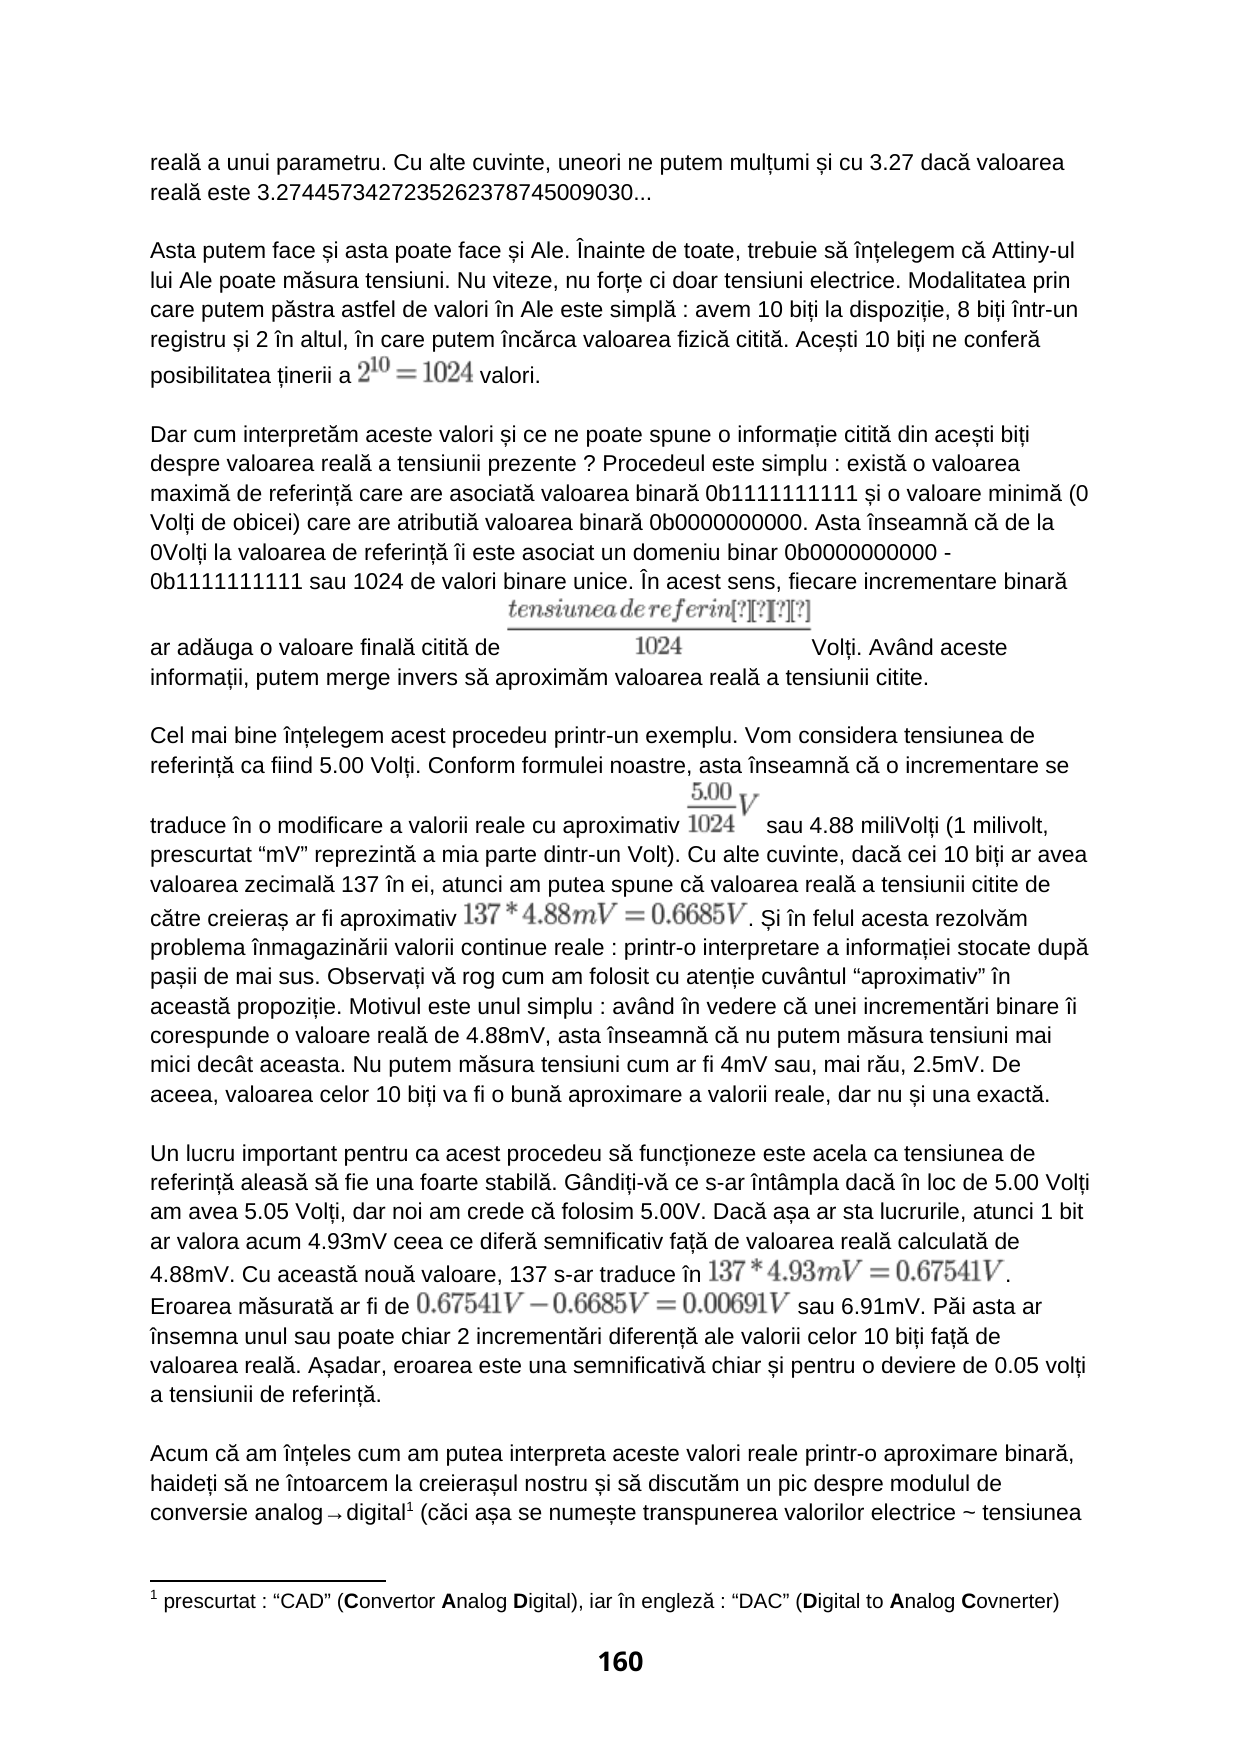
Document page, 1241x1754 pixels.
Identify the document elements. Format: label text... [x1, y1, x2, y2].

text Acum că am înțeles cum am putea interpreta aceste valori reale printr-o aproximare binară, haideți să ne întoarcem la creierașul nostru și să discutăm un pic despre modulul de conversie analog→digital (căci așa se numește transpunerea valorilor electrice ~ tensiunea [150, 1441, 1091, 1525]
text prescurtat : “CAD” (Convertor Analog Digital), iar în engleză : “DAC” (Digital to Analog Covnerter) [150, 1587, 1091, 1613]
text Asta putem face și asta poate face și Ale. Înainte de toate, trebuie să înțelegem că Attiny-ul lui Ale poate măsura tensiuni. Nu viteze, nu forțe ci doar tensiuni electrice. Modalitatea prin care putem păstra astfel de valori în Ale este simplă : avem 10 biți la dispoziție, 8 biți într-un registru și 2 în altul, în care putem încărca valoarea fizică citită. Acești 10 biți ne conferă posibilitatea ținerii a valori. [150, 238, 1091, 389]
picture [357, 355, 474, 384]
picture [686, 782, 760, 834]
text reală a unui parametru. Cu alte cuvinte, uneori ne putem mulțumi și cu 3.27 dacă valoarea reală este 3.2744573427235262378745009030... [150, 150, 1091, 205]
text Dar cum interpretăm aceste valori și ce ne poate spune o informație citită din acești biți despre valoarea reală a tensiunii prezente ? Procedeul este simplu : există o valoarea maximă de referință care are asociată valoarea binară 0b1111111111 și o valoare minimă (0 Volți de obicei) care are atributiă valoarea binară 0b0000000000. Asta înseamnă că de la 0Volți la valoarea de referință îi este asociat un domeniu binar 0b0000000000 - 0b1111111111 sau 1024 de valori binare unice. În acest sens, fiecare incrementare binară ar adăuga o valoare finală citită de Volți. Având aceste informații, putem merge invers să aproximăm valoarea reală a tensiunii citite. [150, 422, 1091, 690]
picture [708, 1257, 1005, 1283]
picture [463, 901, 748, 926]
text Cel mai bine înțelegem acest procedeu printr-un exemplu. Vom considera tensiunea de referință ca fiind 5.00 Volți. Conform formulei noastre, asta înseamnă că o incrementare se traduce în o modificare a valorii reale cu aproximativ sau 4.88 miliVolți (1 milivolt, prescurtat “mV” reprezintă a mia parte dintr-un Volt). Cu alte cuvinte, dacă cei 10 biți ar avea valoarea zecimală 137 în ei, atunci am putea spune că valoarea reală a tensiunii citite de către creieraș ar fi aproximativ . Și în felul acesta rezolvăm problema înmagazinării valorii continue reale : printr-o interpretare a informației stocate după pașii de mai sus. Observați vă rog cum am folosit cu atenție cuvântul “aproximativ” în această propoziție. Motivul este unul simplu : având în vedere că unei incrementări binare îi corespunde o valoare reală de 4.88mV, asta înseamnă că nu putem măsura tensiuni mai mici decât aceasta. Nu putem măsura tensiuni cum ar fi 4mV sau, mai rău, 2.5mV. De aceea, valoarea celor 10 biți va fi o bună aproximare a valorii reale, dar nu și una exactă. [150, 723, 1091, 1107]
picture [506, 598, 812, 656]
picture [416, 1291, 792, 1315]
text Un lucru important pentru ca acest procedeu să funcționeze este acela ca tensiunea de referință aleasă să fie una foarte stabilă. Gândiți-vă ce s-ar întâmpla dacă în loc de 5.00 Volți am avea 5.05 Volți, dar noi am crede că folosim 5.00V. Dacă așa ar sta lucrurile, atunci 1 bit ar valora acum 4.93mV ceea ce diferă semnificativ față de valoarea reală calculată de 4.88mV. Cu această nouă valoare, 137 s-ar traduce în . Eroarea măsurată ar fi de sau 6.91mV. Păi asta ar însemna unul sau poate chiar 2 incrementări diferență ale valorii celor 10 biți față de valoarea reală. Așadar, eroarea este una semnificativă chiar și pentru o deviere de 0.05 volți a tensiunii de referință. [150, 1140, 1091, 1408]
